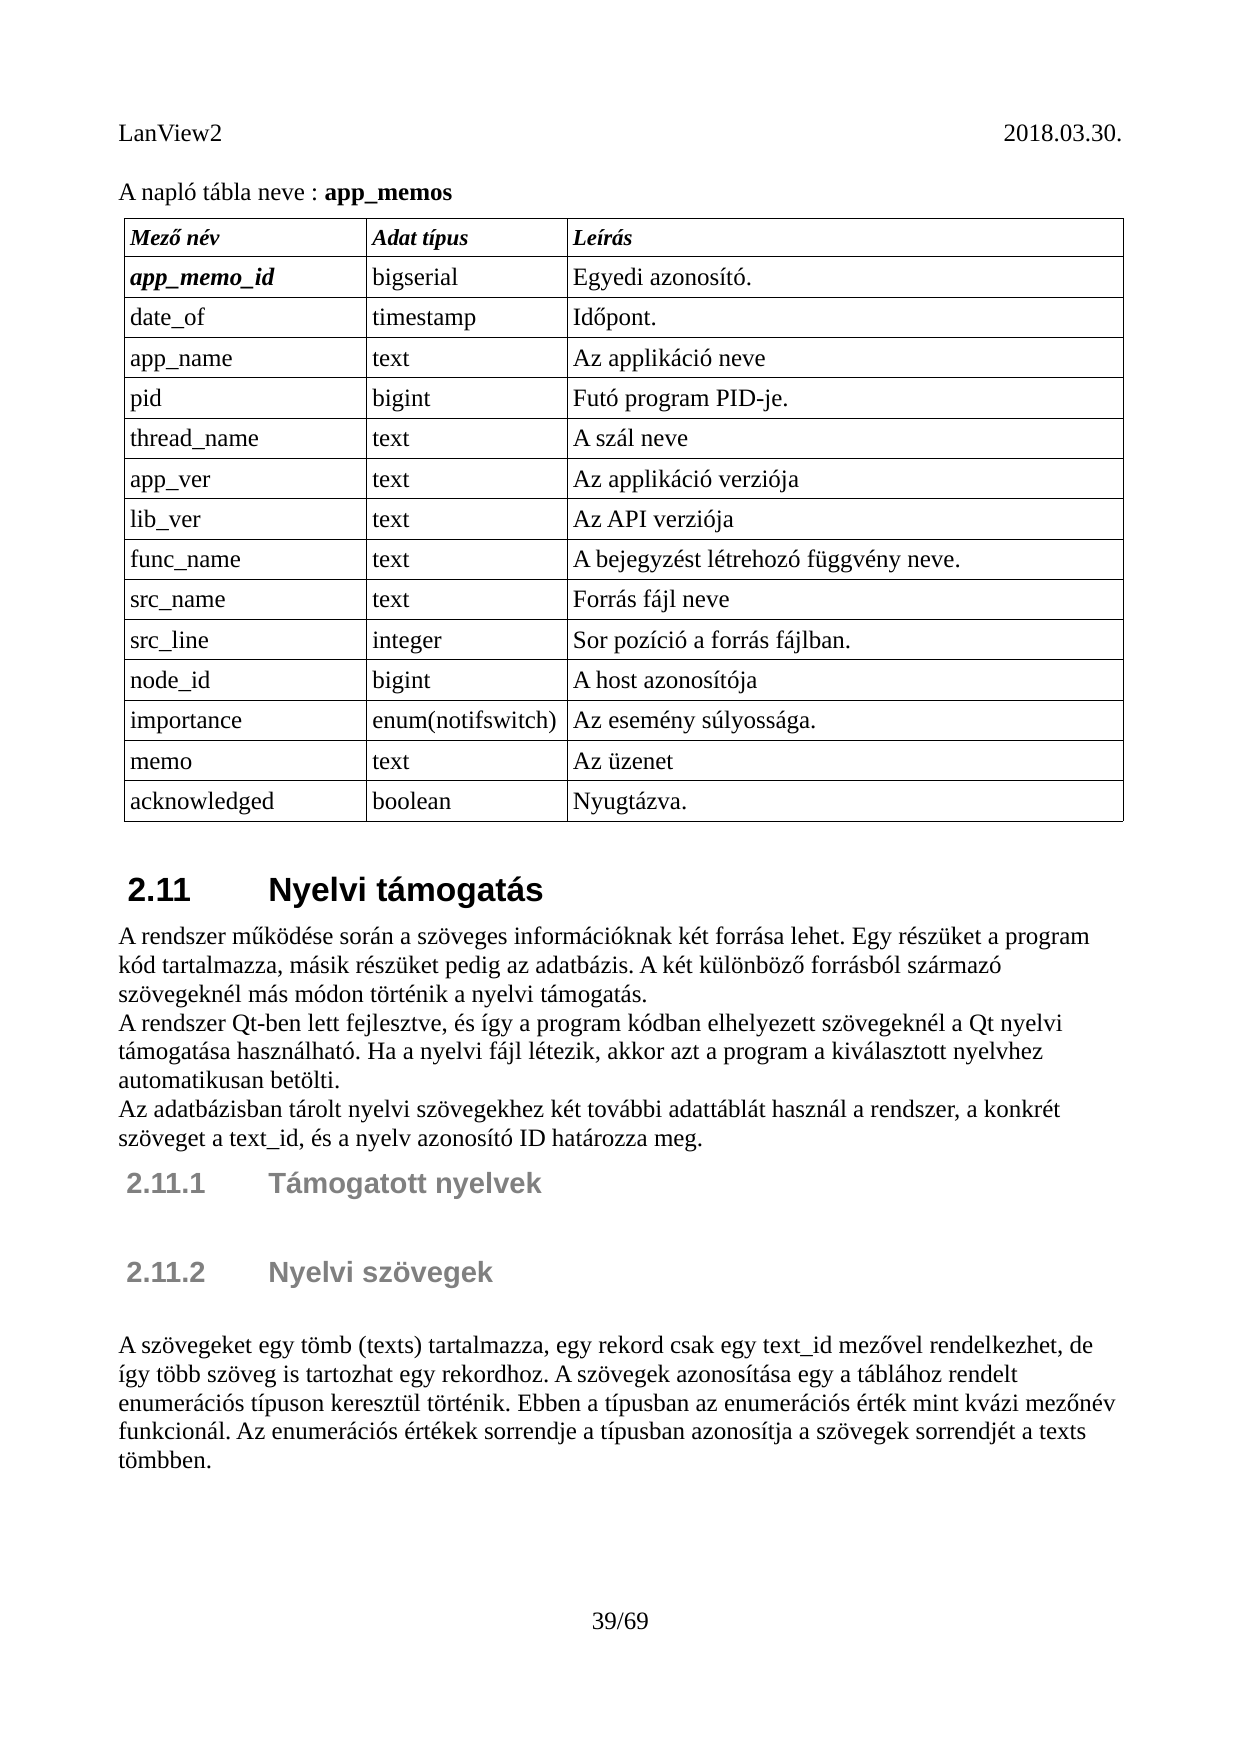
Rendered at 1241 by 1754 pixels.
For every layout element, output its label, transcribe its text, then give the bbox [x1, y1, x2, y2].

table_cell lib_ver [125, 499, 366, 538]
table_cell text [367, 459, 567, 498]
table_cell Időpont. [568, 298, 1123, 337]
table_cell node_id [125, 660, 366, 700]
table_cell src_line [125, 620, 366, 659]
table_cell text [367, 741, 567, 780]
table_cell importance [125, 701, 366, 740]
table_cell timestamp [367, 298, 567, 337]
table_cell bigserial [367, 257, 567, 297]
table_cell bigint [367, 378, 567, 417]
text Az adatbázisban tárolt nyelvi szövegekhez két további adattáblát használ a rendszer, a konkrét szöveget a text_id, és a nyelv azonosító ID határozza meg. [118, 1094, 1122, 1151]
table_cell Az applikáció neve [568, 338, 1123, 377]
table_cell bigint [367, 660, 567, 700]
table_cell boolean [367, 781, 567, 821]
table_cell Az API verziója [568, 499, 1123, 538]
table_cell src_name [125, 580, 366, 619]
table_cell Sor pozíció a forrás fájlban. [568, 620, 1123, 659]
table_cell pid [125, 378, 366, 417]
table_cell Futó program PID-je. [568, 378, 1123, 417]
table_header Adat típus [367, 219, 567, 256]
table_cell Egyedi azonosító. [568, 257, 1123, 297]
table_cell text [367, 499, 567, 538]
subtitle Nyelvi támogatás [118, 870, 1122, 909]
subtitle Támogatott nyelvek [118, 1166, 1122, 1199]
table_cell app_name [125, 338, 366, 377]
table_cell text [367, 540, 567, 579]
table_header Mező név [125, 219, 366, 256]
table_cell Az esemény súlyossága. [568, 701, 1123, 740]
table_cell text [367, 338, 567, 377]
table_cell func_name [125, 540, 366, 579]
table_cell integer [367, 620, 567, 659]
table_header Leírás [568, 219, 1123, 256]
table_cell text [367, 419, 567, 458]
table_cell app_memo_id [125, 257, 366, 297]
table_cell A bejegyzést létrehozó függvény neve. [568, 540, 1123, 579]
table_cell memo [125, 741, 366, 780]
subtitle Nyelvi szövegek [118, 1255, 1122, 1289]
text A szövegeket egy tömb (texts) tartalmazza, egy rekord csak egy text_id mezővel rendelkezhet, de így több szöveg is tartozhat egy rekordhoz. A szövegek azonosítása egy a táblához rendelt enumerációs típuson keresztül történik. Ebben a típusban az enumerációs érték mint kvázi mezőnév funkcionál. Az enumerációs értékek sorrendje a típusban azonosítja a szövegek sorrendjét a texts tömbben. [118, 1330, 1122, 1474]
table_cell enum(notifswitch) [367, 701, 567, 740]
table_cell Forrás fájl neve [568, 580, 1123, 619]
table_cell Az üzenet [568, 741, 1123, 780]
table_cell app_ver [125, 459, 366, 498]
text A rendszer Qt-ben lett fejlesztve, és így a program kódban elhelyezett szövegeknél a Qt nyelvi támogatása használható. Ha a nyelvi fájl létezik, akkor azt a program a kiválasztott nyelvhez automatikusan betölti. [118, 1008, 1122, 1094]
text A rendszer működése során a szöveges információknak két forrása lehet. Egy részüket a program kód tartalmazza, másik részüket pedig az adatbázis. A két különböző forrásból származó szövegeknél más módon történik a nyelvi támogatás. [118, 921, 1122, 1008]
table_cell Nyugtázva. [568, 781, 1123, 821]
table_cell text [367, 580, 567, 619]
table_cell date_of [125, 298, 366, 337]
table_cell thread_name [125, 419, 366, 458]
table_cell A szál neve [568, 419, 1123, 458]
table_cell acknowledged [125, 781, 366, 821]
table_cell Az applikáció verziója [568, 459, 1123, 498]
table_cell A host azonosítója [568, 660, 1123, 700]
text A napló tábla neve : app_memos [118, 177, 1122, 206]
